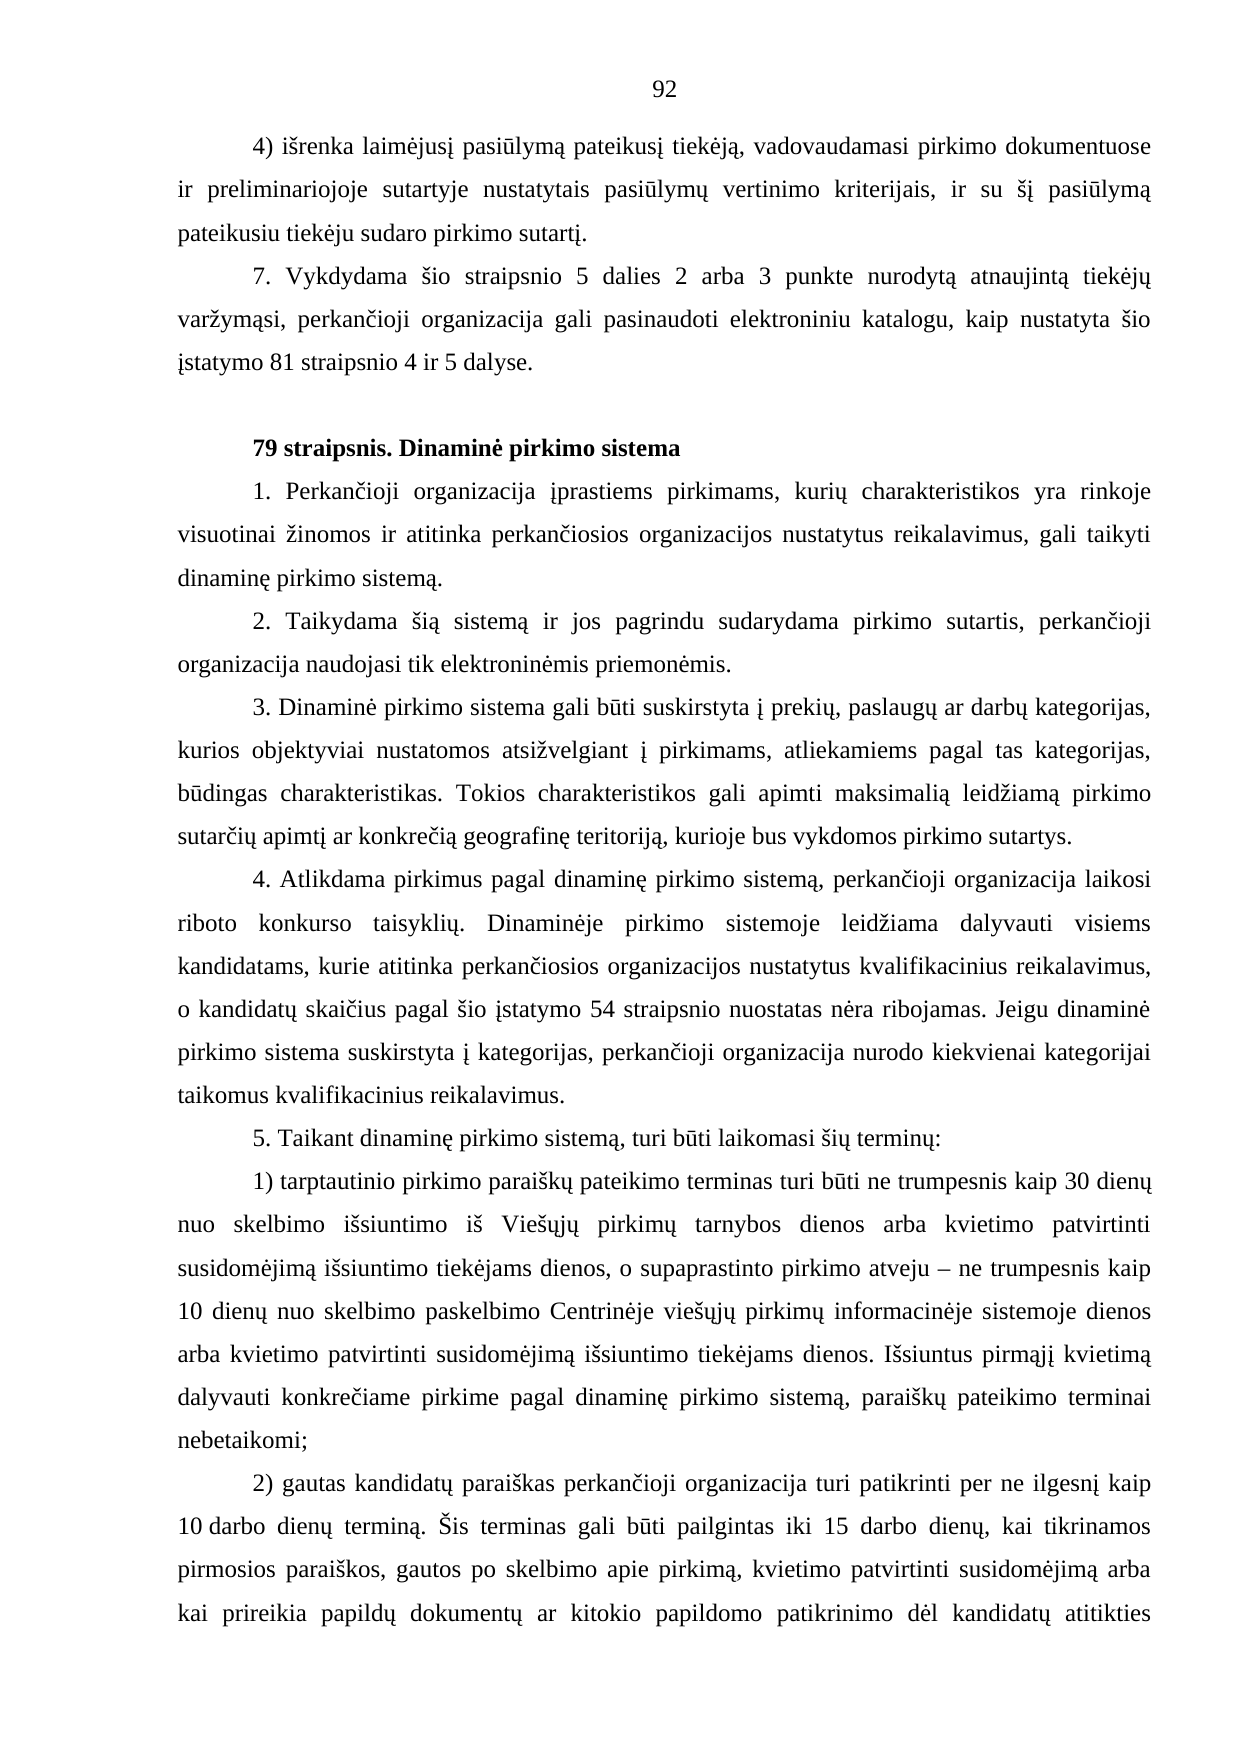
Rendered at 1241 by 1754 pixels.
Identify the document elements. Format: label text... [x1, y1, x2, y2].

text 3. Dinaminė pirkimo sistema gali būti suskirstyta į prekių, paslaugų ar darbų kategorijas, kurios objektyviai nustatomos atsižvelgiant į pirkimams, atliekamiems pagal tas kategorijas, būdingas charakteristikas. Tokios charakteristikos gali apimti maksimalią leidžiamą pirkimo sutarčių apimtį ar konkrečią geografinę teritoriją, kurioje bus vykdomos pirkimo sutartys. [177, 692, 1152, 850]
text 5. Taikant dinaminę pirkimo sistemą, turi būti laikomasi šių terminų: [177, 1123, 1152, 1152]
text 2. Taikydama šią sistemą ir jos pagrindu sudarydama pirkimo sutartis, perkančioji organizacija naudojasi tik elektroninėmis priemonėmis. [177, 606, 1152, 678]
text 2) gautas kandidatų paraiškas perkančioji organizacija turi patikrinti per ne ilgesnį kaip 10 darbo dienų terminą. Šis terminas gali būti pailgintas iki 15 darbo dienų, kai tikrinamos pirmosios paraiškos, gautos po skelbimo apie pirkimą, kvietimo patvirtinti susidomėjimą arba kai prireikia papildų dokumentų ar kitokio papildomo patikrinimo dėl kandidatų atitikties [177, 1468, 1152, 1626]
text 4. Atlikdama pirkimus pagal dinaminę pirkimo sistemą, perkančioji organizacija laikosi riboto konkurso taisyklių. Dinaminėje pirkimo sistemoje leidžiama dalyvauti visiems kandidatams, kurie atitinka perkančiosios organizacijos nustatytus kvalifikacinius reikalavimus, o kandidatų skaičius pagal šio įstatymo 54 straipsnio nuostatas nėra ribojamas. Jeigu dinaminė pirkimo sistema suskirstyta į kategorijas, perkančioji organizacija nurodo kiekvienai kategorijai taikomus kvalifikacinius reikalavimus. [177, 864, 1152, 1109]
text 79 straipsnis. Dinaminė pirkimo sistema [177, 433, 1152, 462]
text 4) išrenka laimėjusį pasiūlymą pateikusį tiekėją, vadovaudamasi pirkimo dokumentuose ir preliminariojoje sutartyje nustatytais pasiūlymų vertinimo kriterijais, ir su šį pasiūlymą pateikusiu tiekėju sudaro pirkimo sutartį. [177, 131, 1152, 246]
text 1) tarptautinio pirkimo paraiškų pateikimo terminas turi būti ne trumpesnis kaip 30 dienų nuo skelbimo išsiuntimo iš Viešųjų pirkimų tarnybos dienos arba kvietimo patvirtinti susidomėjimą išsiuntimo tiekėjams dienos, o supaprastinto pirkimo atveju – ne trumpesnis kaip 10 dienų nuo skelbimo paskelbimo Centrinėje viešųjų pirkimų informacinėje sistemoje dienos arba kvietimo patvirtinti susidomėjimą išsiuntimo tiekėjams dienos. Išsiuntus pirmąjį kvietimą dalyvauti konkrečiame pirkime pagal dinaminę pirkimo sistemą, paraiškų pateikimo terminai nebetaikomi; [177, 1166, 1152, 1454]
text 7. Vykdydama šio straipsnio 5 dalies 2 arba 3 punkte nurodytą atnaujintą tiekėjų varžymąsi, perkančioji organizacija gali pasinaudoti elektroniniu katalogu, kaip nustatyta šio įstatymo 81 straipsnio 4 ir 5 dalyse. [177, 261, 1152, 376]
text 1. Perkančioji organizacija įprastiems pirkimams, kurių charakteristikos yra rinkoje visuotinai žinomos ir atitinka perkančiosios organizacijos nustatytus reikalavimus, gali taikyti dinaminę pirkimo sistemą. [177, 476, 1152, 591]
